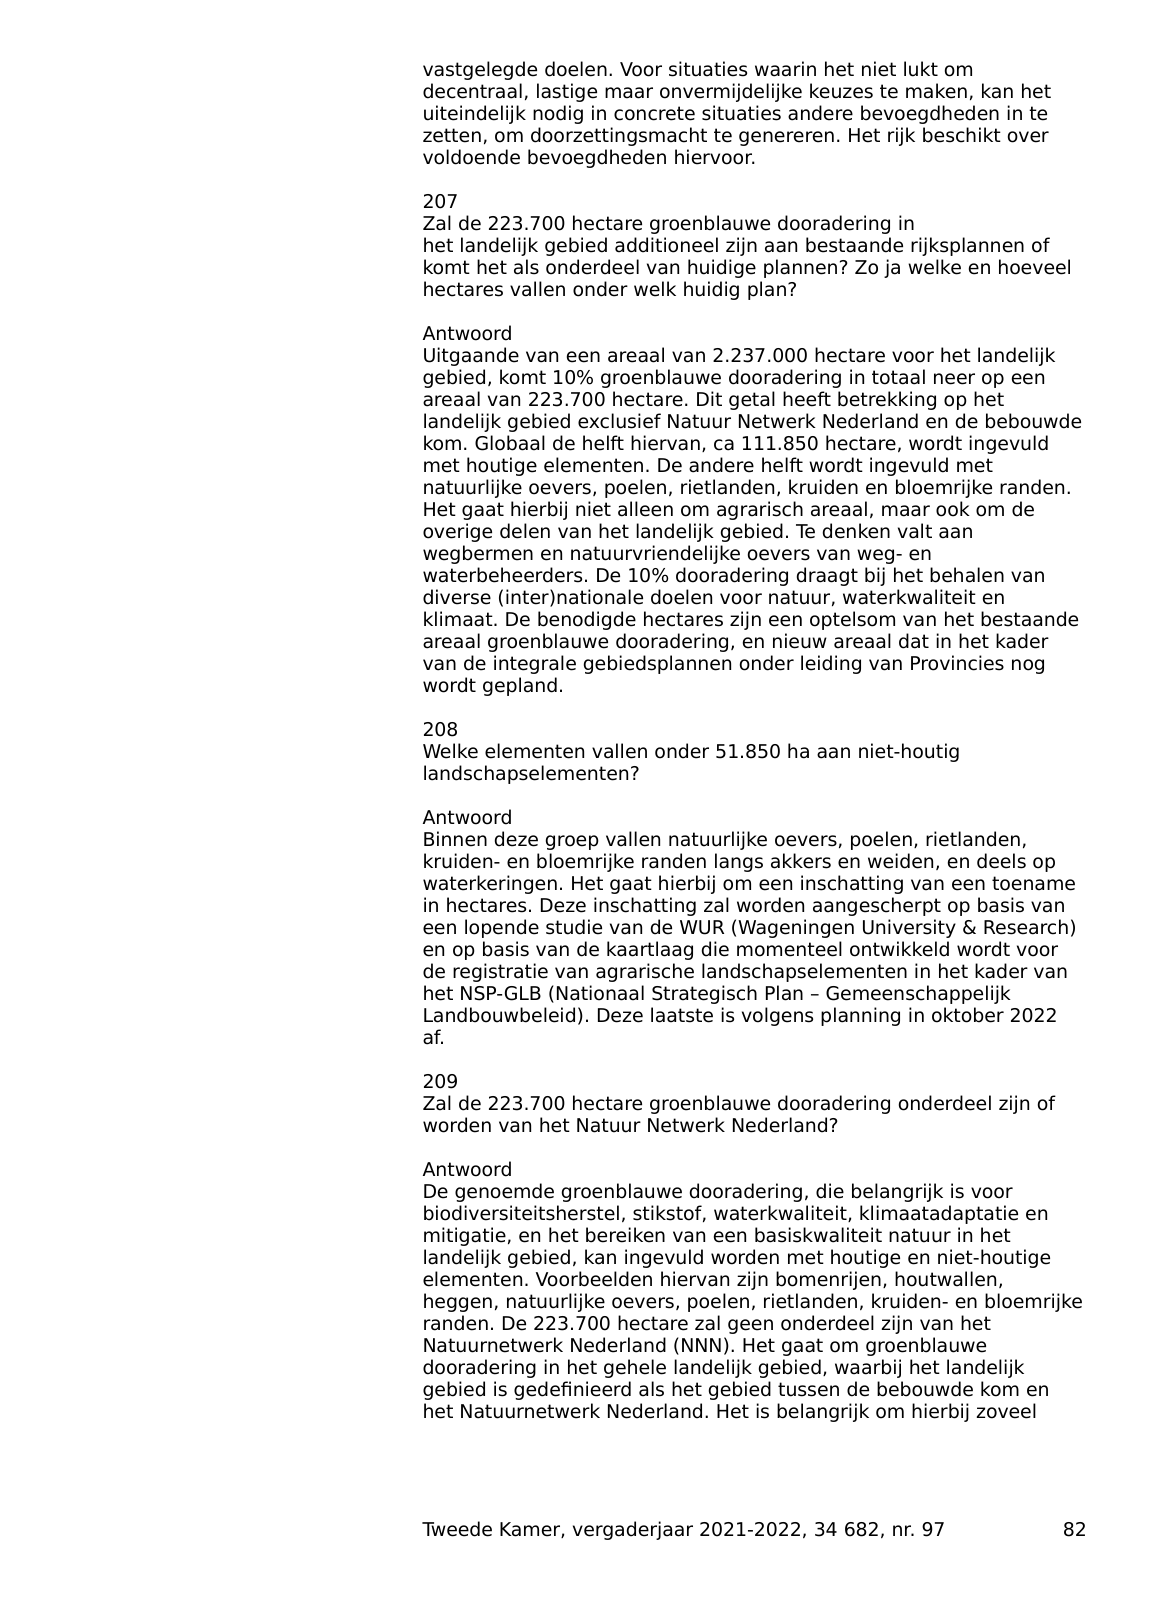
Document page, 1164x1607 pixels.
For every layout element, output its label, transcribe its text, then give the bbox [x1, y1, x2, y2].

text 209 [422, 1071, 1087, 1093]
text De genoemde groenblauwe dooradering, die belangrijk is voor biodiversiteitsherstel, stikstof, waterkwaliteit, klimaatadaptatie en mitigatie, en het bereiken van een basiskwaliteit natuur in het landelijk gebied, kan ingevuld worden met houtige en niet-houtige elementen. Voorbeelden hiervan zijn bomenrijen, houtwallen, heggen, natuurlijke oevers, poelen, rietlanden, kruiden- en bloemrijke randen. De 223.700 hectare zal geen onderdeel zijn van het Natuurnetwerk Nederland (NNN). Het gaat om groenblauwe dooradering in het gehele landelijk gebied, waarbij het landelijk gebied is gedefinieerd als het gebied tussen de bebouwde kom en het Natuurnetwerk Nederland. Het is belangrijk om hierbij zoveel [422, 1181, 1087, 1423]
text Binnen deze groep vallen natuurlijke oevers, poelen, rietlanden, kruiden- en bloemrijke randen langs akkers en weiden, en deels op waterkeringen. Het gaat hierbij om een inschatting van een toename in hectares. Deze inschatting zal worden aangescherpt op basis van een lopende studie van de WUR (Wageningen University & Research) en op basis van de kaartlaag die momenteel ontwikkeld wordt voor de registratie van agrarische landschapselementen in het kader van het NSP-GLB (Nationaal Strategisch Plan – Gemeenschappelijk Landbouwbeleid). Deze laatste is volgens planning in oktober 2022 af. [422, 829, 1087, 1049]
text Antwoord [422, 1159, 1087, 1181]
text het landelijk gebied additioneel zijn aan bestaande rijksplannen of komt het als onderdeel van huidige plannen? Zo ja welke en hoeveel hectares vallen onder welk huidig plan? [422, 235, 1087, 301]
text Welke elementen vallen onder 51.850 ha aan niet-houtig landschapselementen? [422, 741, 1087, 785]
text Uitgaande van een areaal van 2.237.000 hectare voor het landelijk gebied, komt 10% groenblauwe dooradering in totaal neer op een areaal van 223.700 hectare. Dit getal heeft betrekking op het landelijk gebied exclusief Natuur Netwerk Nederland en de bebouwde kom. Globaal de helft hiervan, ca 111.850 hectare, wordt ingevuld met houtige elementen. De andere helft wordt ingevuld met natuurlijke oevers, poelen, rietlanden, kruiden en bloemrijke randen. Het gaat hierbij niet alleen om agrarisch areaal, maar ook om de overige delen van het landelijk gebied. Te denken valt aan wegbermen en natuurvriendelijke oevers van weg- en waterbeheerders. De 10% dooradering draagt bij het behalen van diverse (inter)nationale doelen voor natuur, waterkwaliteit en klimaat. De benodigde hectares zijn een optelsom van het bestaande areaal groenblauwe dooradering, en nieuw areaal dat in het kader van de integrale gebiedsplannen onder leiding van Provincies nog wordt gepland. [422, 345, 1087, 697]
text Antwoord [422, 807, 1087, 829]
text 207 [422, 191, 1087, 213]
text Antwoord [422, 323, 1087, 345]
text Zal de 223.700 hectare groenblauwe dooradering in [422, 213, 1087, 235]
text Zal de 223.700 hectare groenblauwe dooradering onderdeel zijn of worden van het Natuur Netwerk Nederland? [422, 1093, 1087, 1137]
text 208 [422, 719, 1087, 741]
text vastgelegde doelen. Voor situaties waarin het niet lukt om decentraal, lastige maar onvermijdelijke keuzes te maken, kan het uiteindelijk nodig in concrete situaties andere bevoegdheden in te zetten, om doorzettingsmacht te genereren. Het rijk beschikt over voldoende bevoegdheden hiervoor. [422, 59, 1087, 169]
